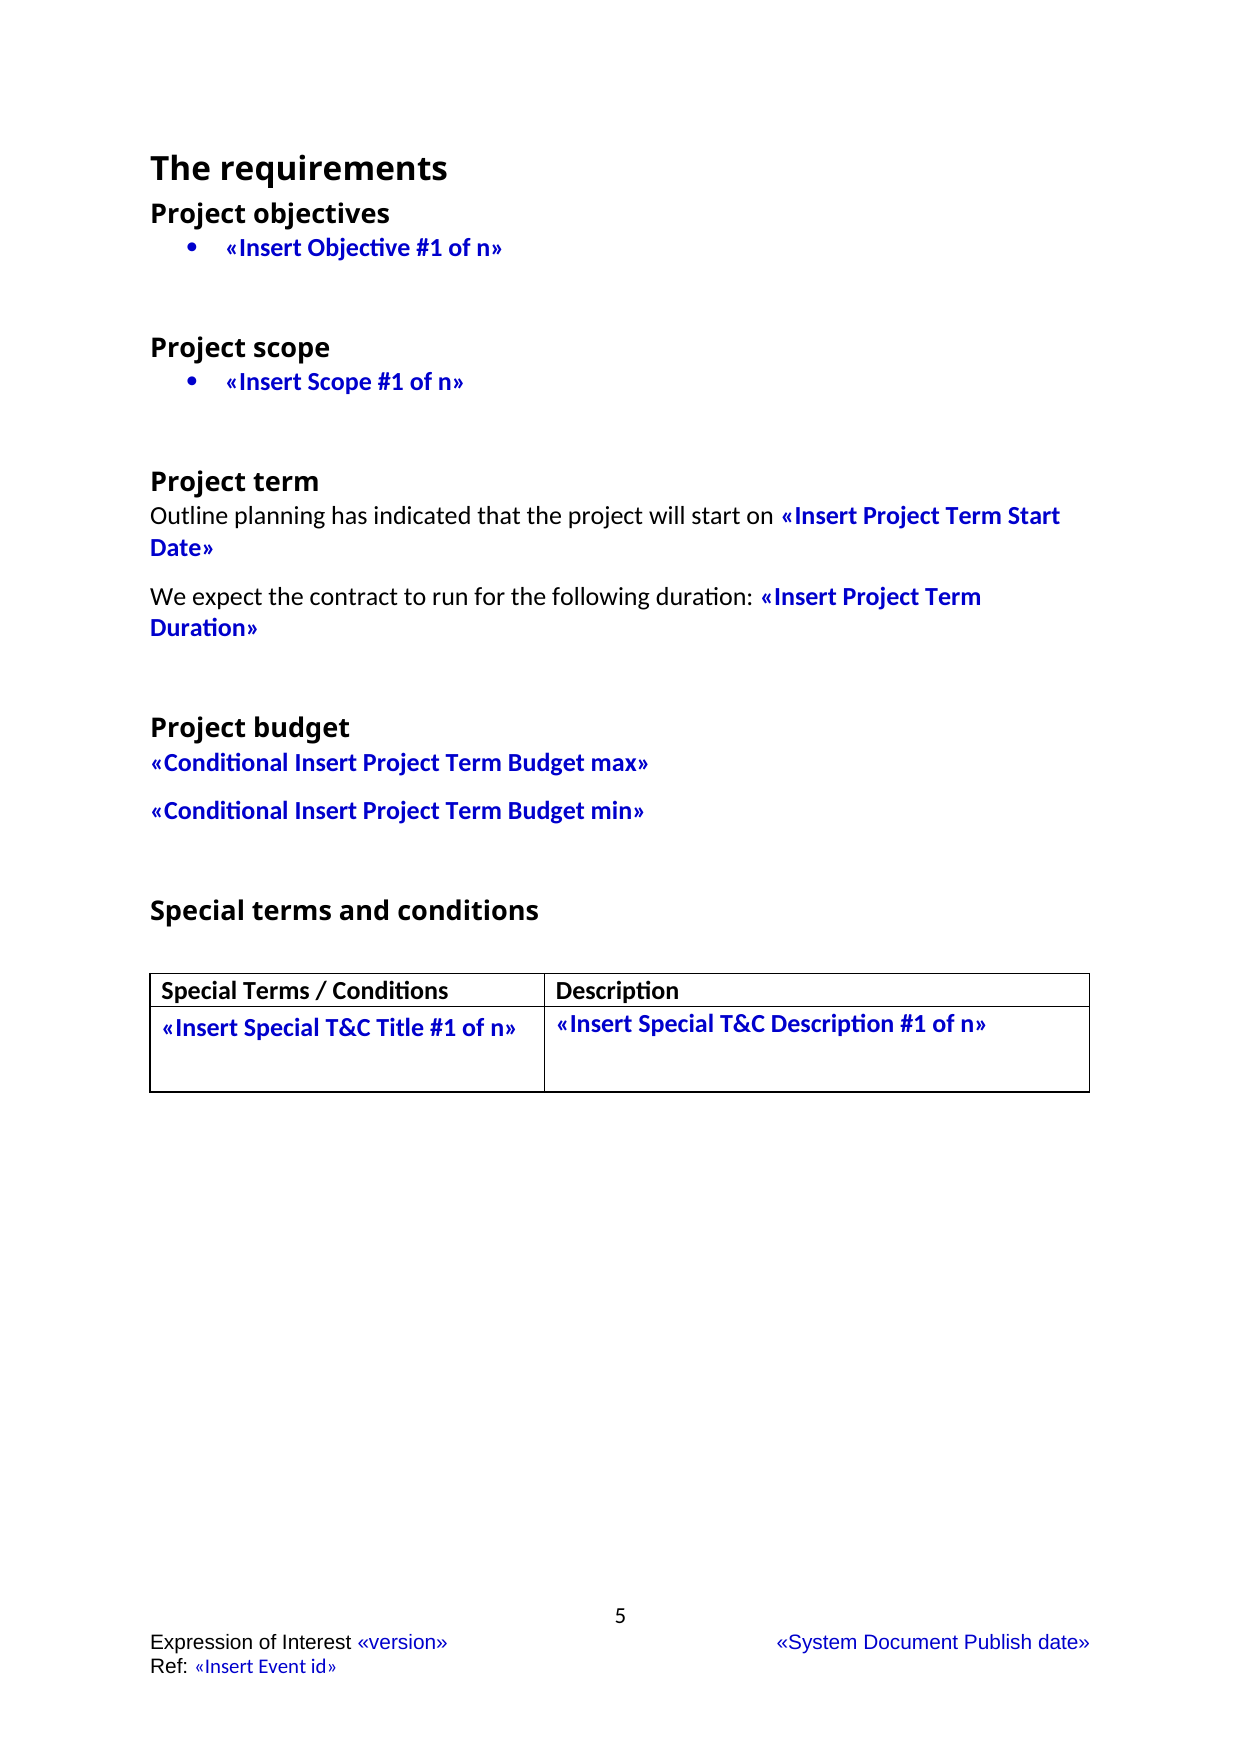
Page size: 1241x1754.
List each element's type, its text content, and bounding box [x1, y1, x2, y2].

table_cell «Insert Special T&C Title #1 of n» [151, 1007, 544, 1091]
text Outline planning has indicated that the project will start on «Insert Project Term Start Date» [150, 499, 1090, 563]
table_header Description [545, 974, 1089, 1006]
subtitle Project objectives [150, 194, 1090, 231]
subtitle Special terms and conditions [150, 891, 1090, 928]
text We expect the contract to run for the following duration: «Insert Project Term Duration» [150, 580, 1090, 643]
table_header Special Terms / Conditions [151, 974, 544, 1006]
list «Insert Scope #1 of n» [187, 365, 1090, 397]
list «Insert Objective #1 of n» [187, 231, 1090, 263]
subtitle Project term [150, 463, 1090, 499]
text «Conditional Insert Project Term Budget min» [150, 794, 1090, 826]
text «Conditional Insert Project Term Budget max» [150, 746, 1090, 777]
subtitle Project scope [150, 328, 1090, 365]
table_cell «Insert Special T&C Description #1 of n» [545, 1007, 1089, 1091]
subtitle The requirements [150, 145, 1090, 190]
subtitle Project budget [150, 709, 1090, 746]
